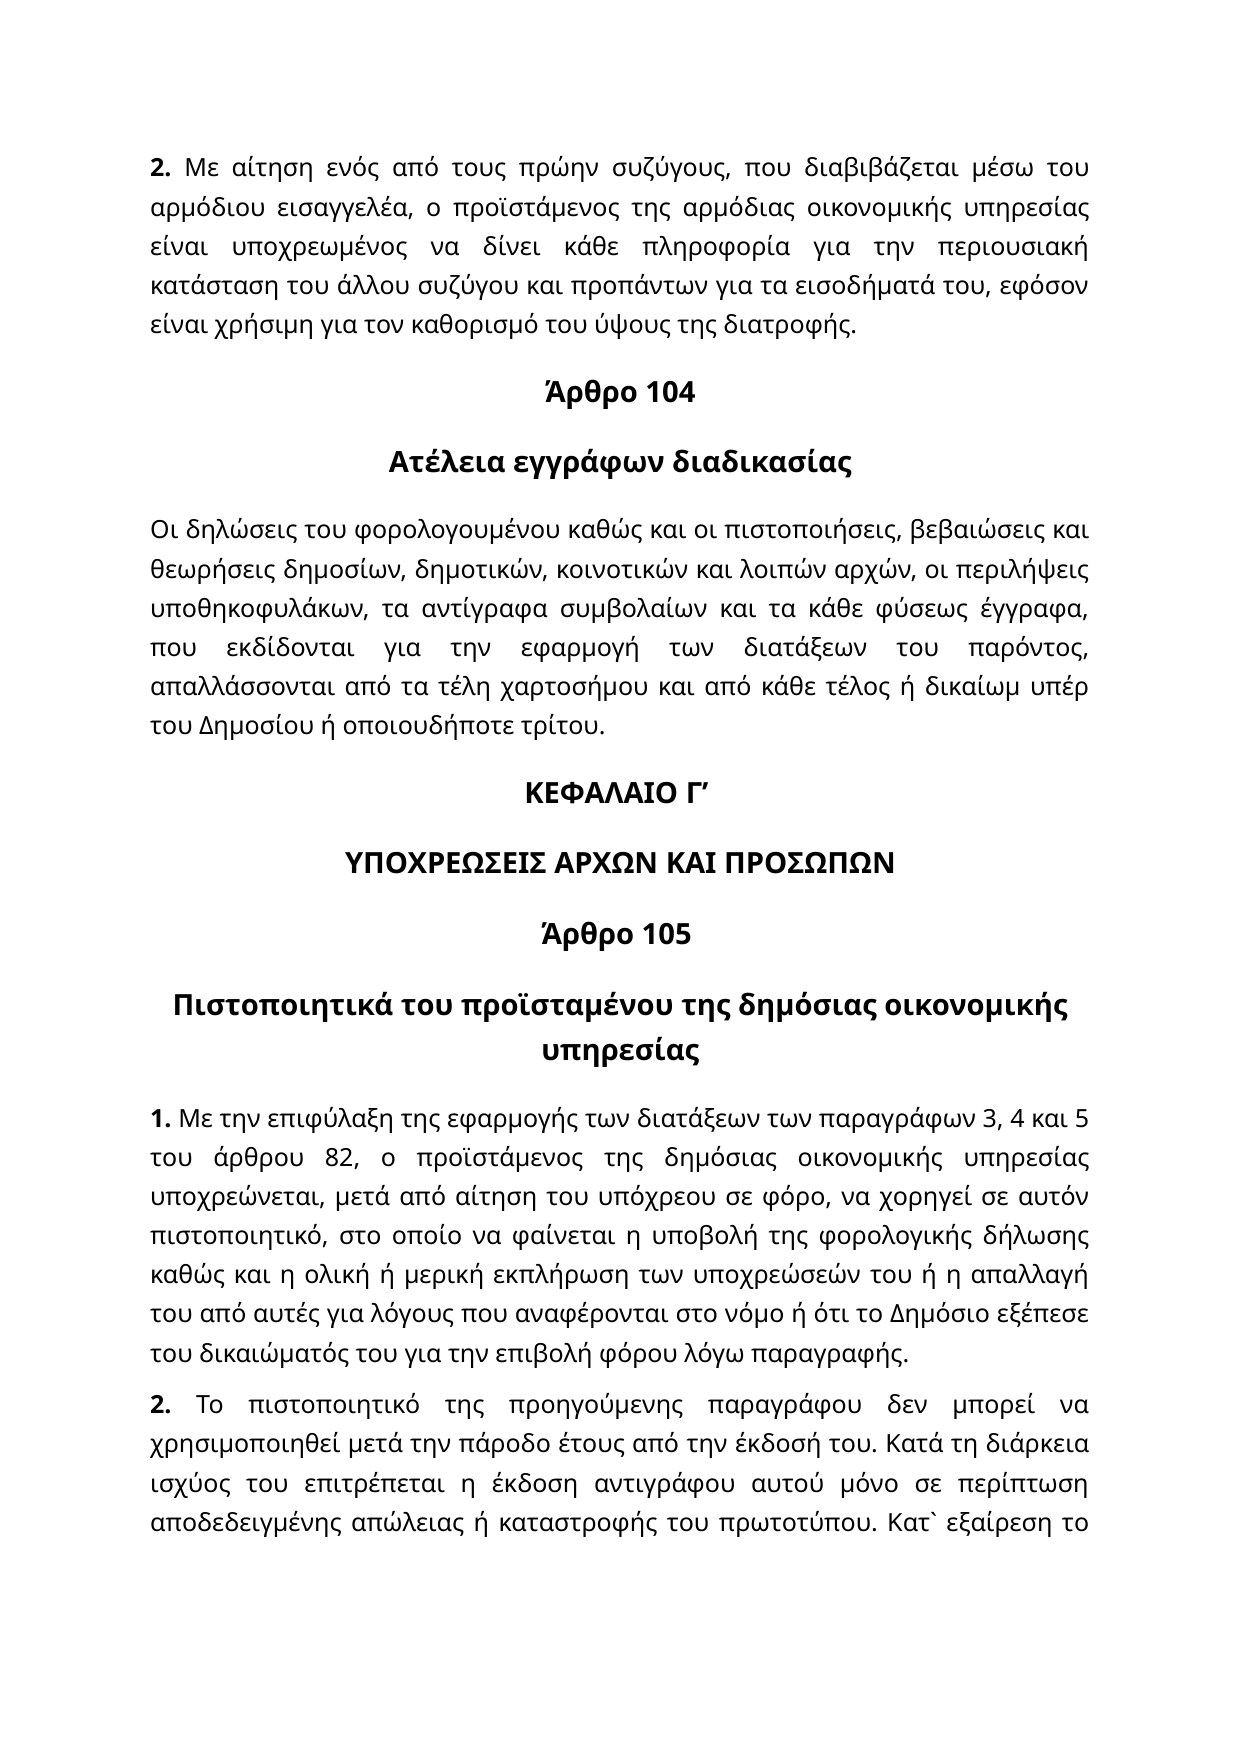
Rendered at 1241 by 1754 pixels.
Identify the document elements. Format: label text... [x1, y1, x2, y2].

subtitle Πιστοποιητικά του προϊσταμένου της δημόσιας οικονομικής υπηρεσίας [150, 984, 1090, 1069]
text 2. Με αίτηση ενός από τους πρώην συζύγους, που διαβιβάζεται μέσω του αρμόδιου εισαγγελέα, ο προϊστάμενος της αρμόδιας οικονομικής υπηρεσίας είναι υποχρεωμένος να δίνει κάθε πληροφορία για την περιουσιακή κατάσταση του άλλου συζύγου και προπάντων για τα εισοδήματά του, εφόσον είναι χρήσιμη για τον καθορισμό του ύψους της διατροφής. [150, 150, 1090, 341]
subtitle Άρθρο 104 [150, 371, 1090, 411]
text Οι δηλώσεις του φορολογουμένου καθώς και οι πιστοποιήσεις, βεβαιώσεις και θεωρήσεις δημοσίων, δημοτικών, κοινοτικών και λοιπών αρχών, οι περιλήψεις υποθηκοφυλάκων, τα αντίγραφα συμβολαίων και τα κάθε φύσεως έγγραφα, που εκδίδονται για την εφαρμογή των διατάξεων του παρόντος, απαλλάσσονται από τα τέλη χαρτοσήμου και από κάθε τέλος ή δικαίωμ υπέρ του Δημοσίου ή οποιουδήποτε τρίτου. [150, 512, 1090, 742]
subtitle Άρθρο 105 [150, 913, 1090, 953]
text 2. Το πιστοποιητικό της προηγούμενης παραγράφου δεν μπορεί να χρησιμοποιηθεί μετά την πάροδο έτους από την έκδοσή του. Κατά τη διάρκεια ισχύος του επιτρέπεται η έκδοση αντιγράφου αυτού μόνο σε περίπτωση αποδεδειγμένης απώλειας ή καταστροφής του πρωτοτύπου. Κατ` εξαίρεση το [150, 1387, 1090, 1538]
subtitle ΥΠΟΧΡΕΩΣΕΙΣ ΑΡΧΩΝ ΚΑΙ ΠΡΟΣΩΠΩΝ [150, 843, 1090, 882]
text 1. Με την επιφύλαξη της εφαρμογής των διατάξεων των παραγράφων 3, 4 και 5 του άρθρου 82, ο προϊστάμενος της δημόσιας οικονομικής υπηρεσίας υποχρεώνεται, μετά από αίτηση του υπόχρεου σε φόρο, να χορηγεί σε αυτόν πιστοποιητικό, στο οποίο να φαίνεται η υποβολή της φορολογικής δήλωσης καθώς και η ολική ή μερική εκπλήρωση των υποχρεώσεών του ή η απαλλαγή του από αυτές για λόγους που αναφέρονται στο νόμο ή ότι το Δημόσιο εξέπεσε του δικαιώματός του για την επιβολή φόρου λόγω παραγραφής. [150, 1100, 1090, 1369]
subtitle ΚΕΦΑΛΑΙΟ Γ’ [150, 772, 1090, 812]
subtitle Ατέλεια εγγράφων διαδικασίας [150, 441, 1090, 481]
